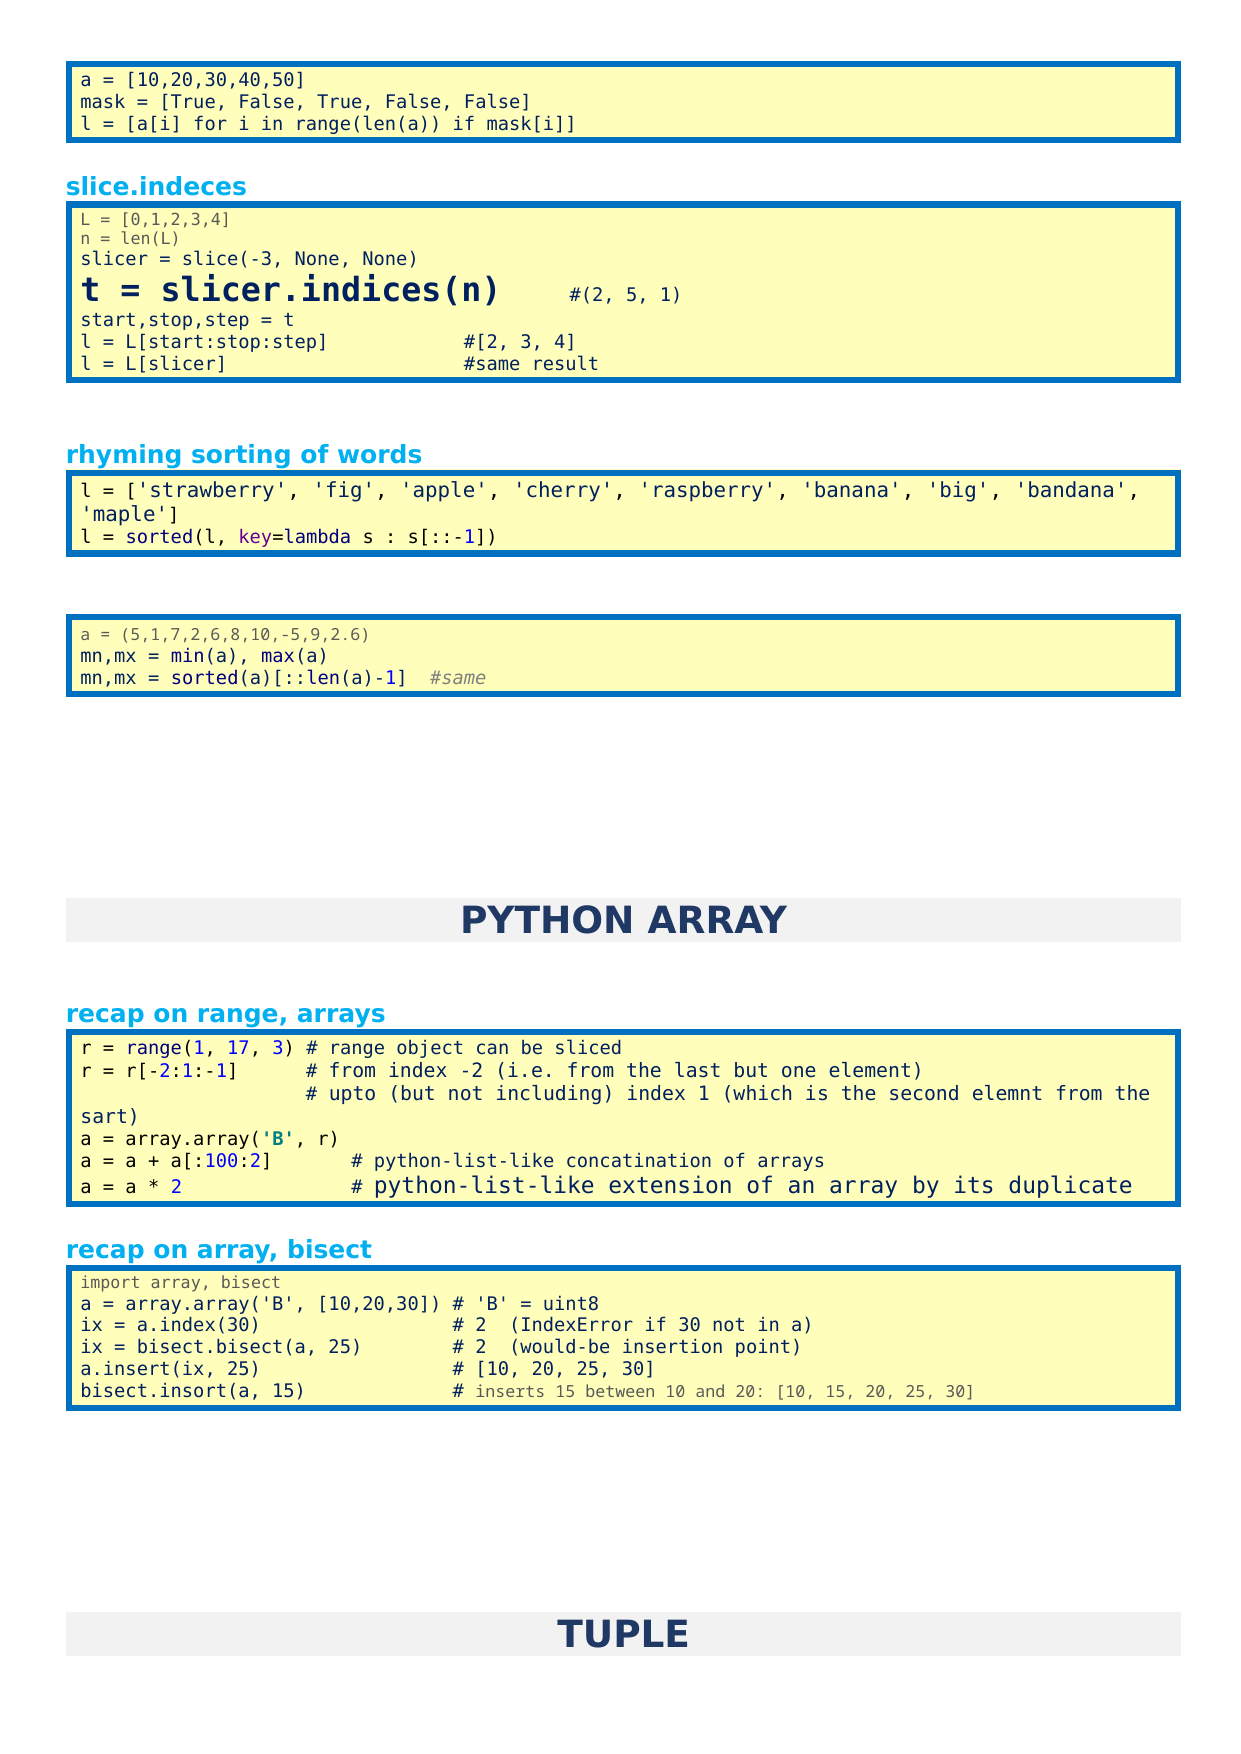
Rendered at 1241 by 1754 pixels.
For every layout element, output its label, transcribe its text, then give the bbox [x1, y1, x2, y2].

text a = [10,20,30,40,50] [72, 67, 1175, 83]
text ix = a.index(30) # 2 (IndexError if 30 not in a) [72, 1306, 1175, 1328]
title recap on array, bisect [66, 1236, 1181, 1265]
text L = [0,1,2,3,4] [72, 208, 1175, 221]
text n = len(L) [72, 221, 1175, 240]
text l = [a[i] for i in range(len(a)) if mask[i]] [72, 105, 1175, 137]
text start,stop,step = t [72, 301, 1175, 322]
text slicer = slice(-3, None, None) [72, 240, 1175, 262]
text t = slicer.indices(n) #(2, 5, 1) [72, 262, 1175, 301]
subtitle TUPLE [66, 1612, 1181, 1656]
text a.insert(ix, 25) # [10, 20, 25, 30] [72, 1350, 1175, 1372]
text bisect.insort(a, 15) # inserts 15 between 10 and 20: [10, 15, 20, 25, 30] [72, 1372, 1175, 1405]
subtitle PYTHON ARRAY [66, 898, 1181, 942]
text a = array.array('B', [10,20,30]) # 'B' = uint8 [72, 1284, 1175, 1306]
title rhyming sorting of words [66, 440, 1181, 469]
text l = L[slicer] #same result [72, 344, 1175, 377]
text import array, bisect [72, 1271, 1175, 1284]
text mask = [True, False, True, False, False] [72, 83, 1175, 105]
title recap on range, arrays [66, 1000, 1181, 1029]
text r = range(1, 17, 3) # range object can be sliced r = r[-2:1:-1] # from index -2 (i.e. from the last but one element) # upto (but not including) index 1 (which is the second elemnt from the sart) a = array.array('B', r) a = a + a[:100:2] # python-list-like concatination of arrays a = a * 2 # python-list-like extension of an array by its duplicate [72, 1035, 1175, 1201]
text ix = bisect.bisect(a, 25) # 2 (would-be insertion point) [72, 1328, 1175, 1350]
title slice.indeces [66, 172, 1181, 201]
text l = L[start:stop:step] #[2, 3, 4] [72, 322, 1175, 344]
text l = ['strawberry', 'fig', 'apple', 'cherry', 'raspberry', 'banana', 'big', 'bandana', 'maple'] l = sorted(l, key=lambda s : s[::-1]) [72, 476, 1175, 550]
text a = (5,1,7,2,6,8,10,-5,9,2.6) mn,mx = min(a), max(a) mn,mx = sorted(a)[::len(a)-1] #same [72, 620, 1175, 691]
